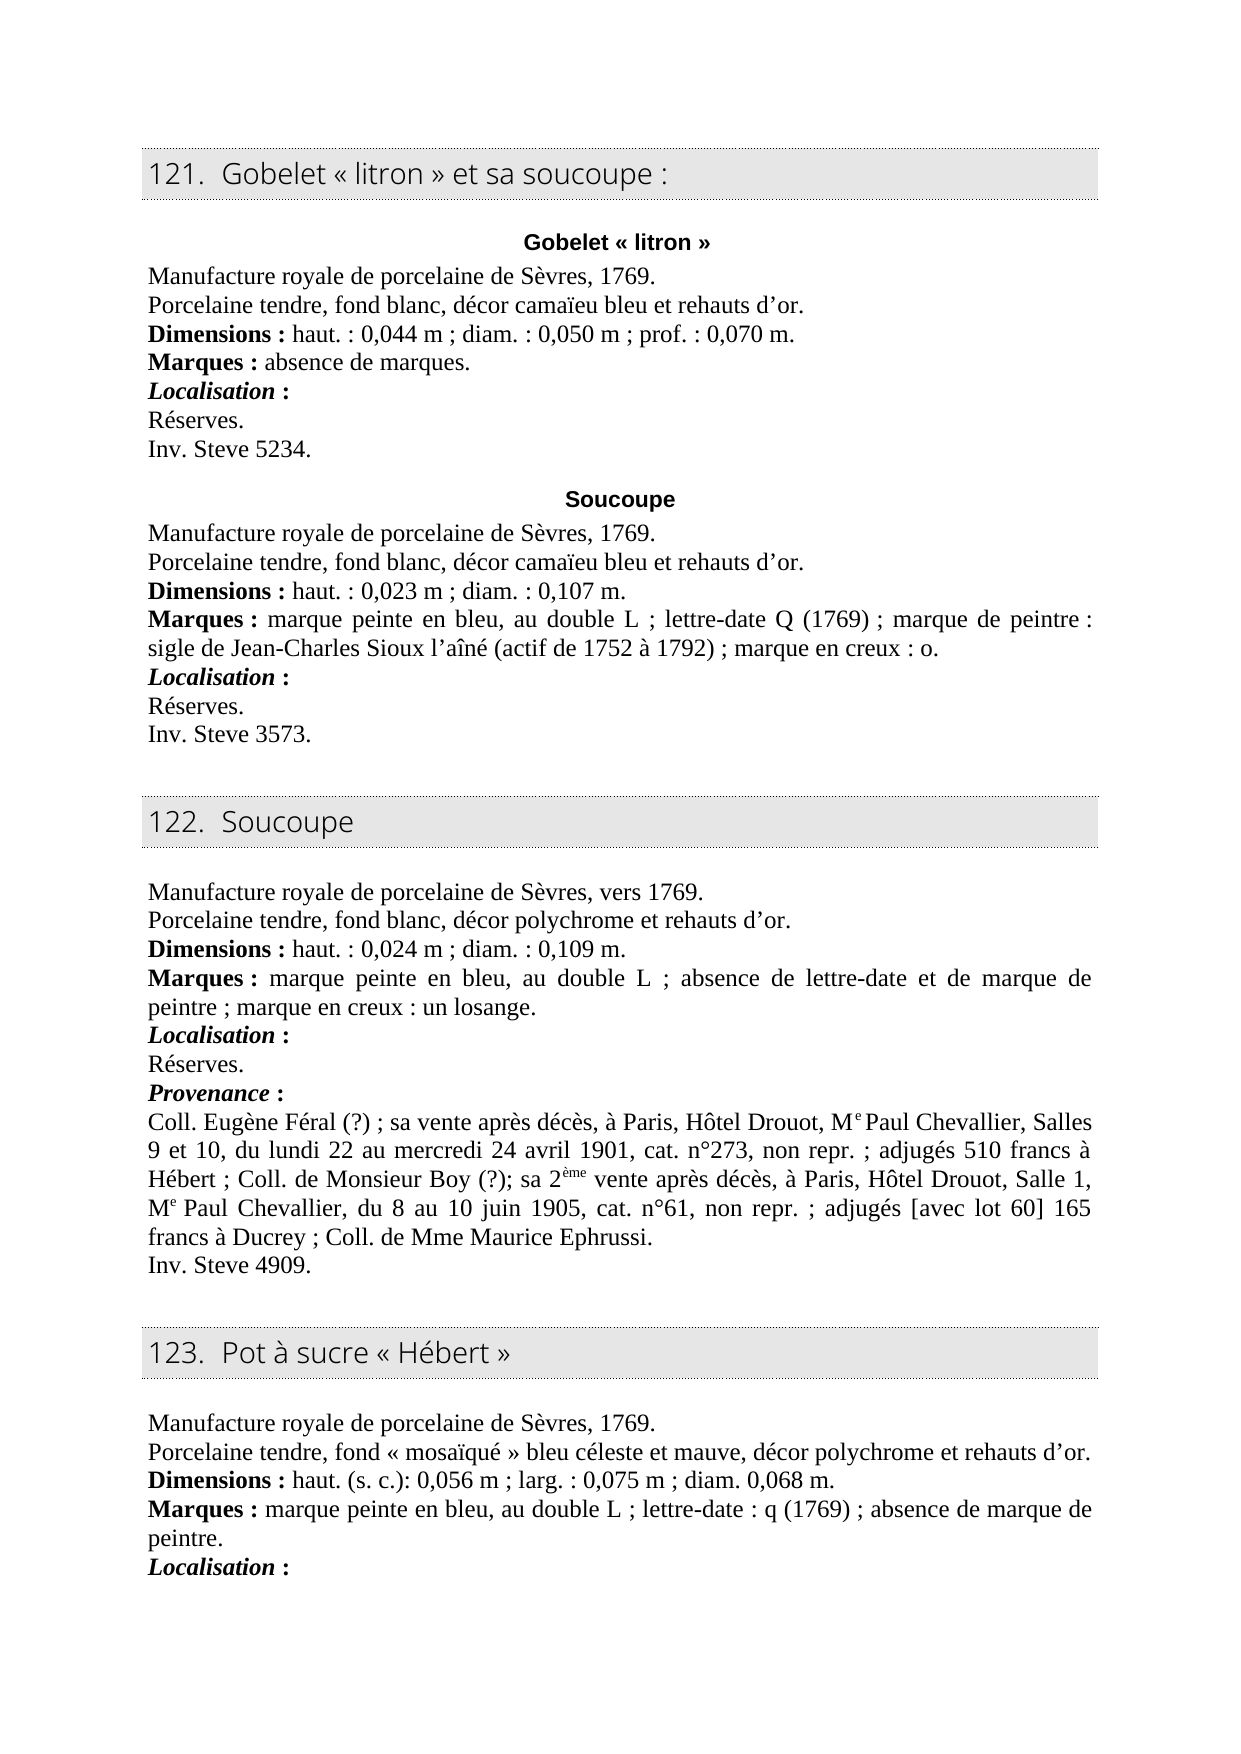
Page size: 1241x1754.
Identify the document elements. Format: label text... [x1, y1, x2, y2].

text Manufacture royale de porcelaine de Sèvres, vers 1769. [148, 877, 1093, 906]
subtitle Gobelet « litron » et sa soucoupe : [142, 148, 1098, 199]
subtitle Gobelet « litron » [148, 229, 1093, 255]
subtitle Pot à sucre « Hébert » [142, 1327, 1098, 1378]
text Manufacture royale de porcelaine de Sèvres, 1769. [148, 518, 1093, 547]
text Marques : marque peinte en bleu, au double L ; lettre-date Q (1769) ; marque de peintre : sigle de Jean-Charles Sioux l’aîné (actif de 1752 à 1792) ; marque en creux : o. [148, 604, 1093, 662]
text Marques : marque peinte en bleu, au double L ; lettre-date : q (1769) ; absence de marque de peintre. [148, 1494, 1093, 1552]
text Réserves. [148, 405, 1093, 434]
text Dimensions : haut. : 0,044 m ; diam. : 0,050 m ; prof. : 0,070 m. [148, 319, 1093, 347]
text Marques : marque peinte en bleu, au double L ; absence de lettre-date et de marque de peintre ; marque en creux : un losange. [148, 963, 1093, 1021]
text Porcelaine tendre, fond blanc, décor camaïeu bleu et rehauts d’or. [148, 290, 1093, 319]
text Porcelaine tendre, fond blanc, décor camaïeu bleu et rehauts d’or. [148, 547, 1093, 576]
text Manufacture royale de porcelaine de Sèvres, 1769. [148, 1408, 1093, 1437]
text Marques : absence de marques. [148, 347, 1093, 376]
text Inv. Steve 3573. [148, 719, 1093, 748]
text Provenance : [148, 1078, 1093, 1107]
subtitle Soucoupe [142, 796, 1098, 847]
text Localisation : [148, 662, 1093, 691]
text Réserves. [148, 691, 1093, 719]
text Inv. Steve 5234. [148, 434, 1093, 462]
text Porcelaine tendre, fond « mosaïqué » bleu céleste et mauve, décor polychrome et rehauts d’or. [148, 1437, 1093, 1465]
subtitle Soucoupe [148, 486, 1093, 512]
text Manufacture royale de porcelaine de Sèvres, 1769. [148, 261, 1093, 290]
text Localisation : [148, 1552, 1093, 1580]
text Porcelaine tendre, fond blanc, décor polychrome et rehauts d’or. [148, 906, 1093, 934]
text Inv. Steve 4909. [148, 1251, 1093, 1279]
text Dimensions : haut. : 0,024 m ; diam. : 0,109 m. [148, 934, 1093, 963]
text Dimensions : haut. : 0,023 m ; diam. : 0,107 m. [148, 576, 1093, 604]
text Réserves. [148, 1049, 1093, 1078]
text Localisation : [148, 1021, 1093, 1049]
text Dimensions : haut. (s. c.): 0,056 m ; larg. : 0,075 m ; diam. 0,068 m. [148, 1465, 1093, 1494]
text Localisation : [148, 376, 1093, 405]
text Coll. Eugène Féral (?) ; sa vente après décès, à Paris, Hôtel Drouot, Me Paul Chevallier, Salles 9 et 10, du lundi 22 au mercredi 24 avril 1901, cat. n°273, non repr. ; adjugés 510 francs à Hébert ; Coll. de Monsieur Boy (?); sa 2ème vente après décès, à Paris, Hôtel Drouot, Salle 1, Me Paul Chevallier, du 8 au 10 juin 1905, cat. n°61, non repr. ; adjugés [avec lot 60] 165 francs à Ducrey ; Coll. de Mme Maurice Ephrussi. [148, 1107, 1093, 1251]
